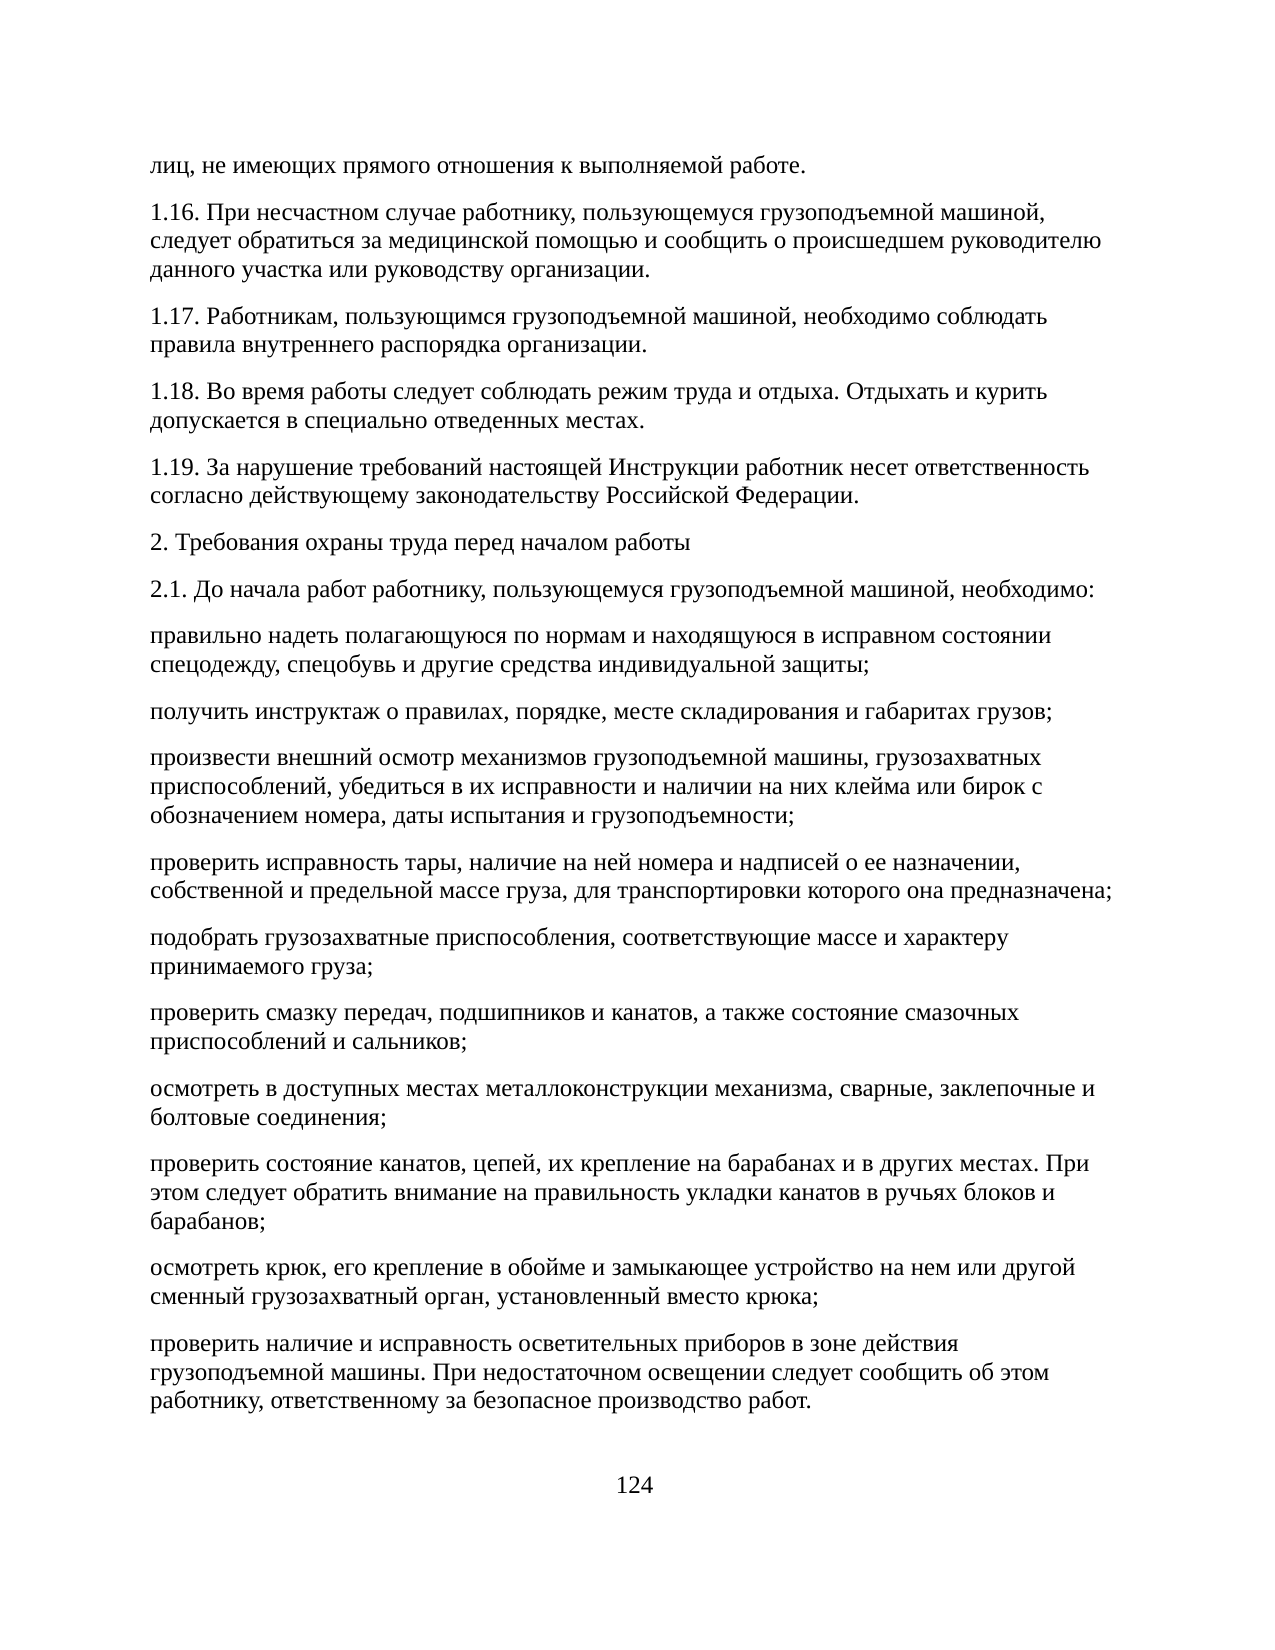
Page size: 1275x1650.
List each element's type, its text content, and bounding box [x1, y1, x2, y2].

text проверить исправность тары, наличие на ней номера и надписей о ее назначении, собственной и предельной массе груза, для транспортировки которого она предназначена; [150, 847, 1125, 904]
text получить инструктаж о правилах, порядке, месте складирования и габаритах грузов; [150, 696, 1125, 724]
text 1.19. За нарушение требований настоящей Инструкции работник несет ответственность согласно действующему законодательству Российской Федерации. [150, 452, 1125, 509]
text осмотреть крюк, его крепление в обойме и замыкающее устройство на нем или другой сменный грузозахватный орган, установленный вместо крюка; [150, 1252, 1125, 1310]
text проверить наличие и исправность осветительных приборов в зоне действия грузоподъемной машины. При недостаточном освещении следует сообщить об этом работнику, ответственному за безопасное производство работ. [150, 1328, 1125, 1414]
text подобрать грузозахватные приспособления, соответствующие массе и характеру принимаемого груза; [150, 922, 1125, 979]
text лиц, не имеющих прямого отношения к выполняемой работе. [150, 150, 1125, 179]
text 1.17. Работникам, пользующимся грузоподъемной машиной, необходимо соблюдать правила внутреннего распорядка организации. [150, 301, 1125, 358]
text 2. Требования охраны труда перед началом работы [150, 527, 1125, 556]
text 1.16. При несчастном случае работнику, пользующемуся грузоподъемной машиной, следует обратиться за медицинской помощью и сообщить о происшедшем руководителю данного участка или руководству организации. [150, 197, 1125, 283]
text произвести внешний осмотр механизмов грузоподъемной машины, грузозахватных приспособлений, убедиться в их исправности и наличии на них клейма или бирок с обозначением номера, даты испытания и грузоподъемности; [150, 742, 1125, 829]
text правильно надеть полагающуюся по нормам и находящуюся в исправном состоянии спецодежду, спецобувь и другие средства индивидуальной защиты; [150, 620, 1125, 678]
text 2.1. До начала работ работнику, пользующемуся грузоподъемной машиной, необходимо: [150, 574, 1125, 602]
text проверить смазку передач, подшипников и канатов, а также состояние смазочных приспособлений и сальников; [150, 997, 1125, 1055]
text 1.18. Во время работы следует соблюдать режим труда и отдыха. Отдыхать и курить допускается в специально отведенных местах. [150, 376, 1125, 434]
text осмотреть в доступных местах металлоконструкции механизма, сварные, заклепочные и болтовые соединения; [150, 1073, 1125, 1130]
text проверить состояние канатов, цепей, их крепление на барабанах и в других местах. При этом следует обратить внимание на правильность укладки канатов в ручьях блоков и барабанов; [150, 1148, 1125, 1234]
